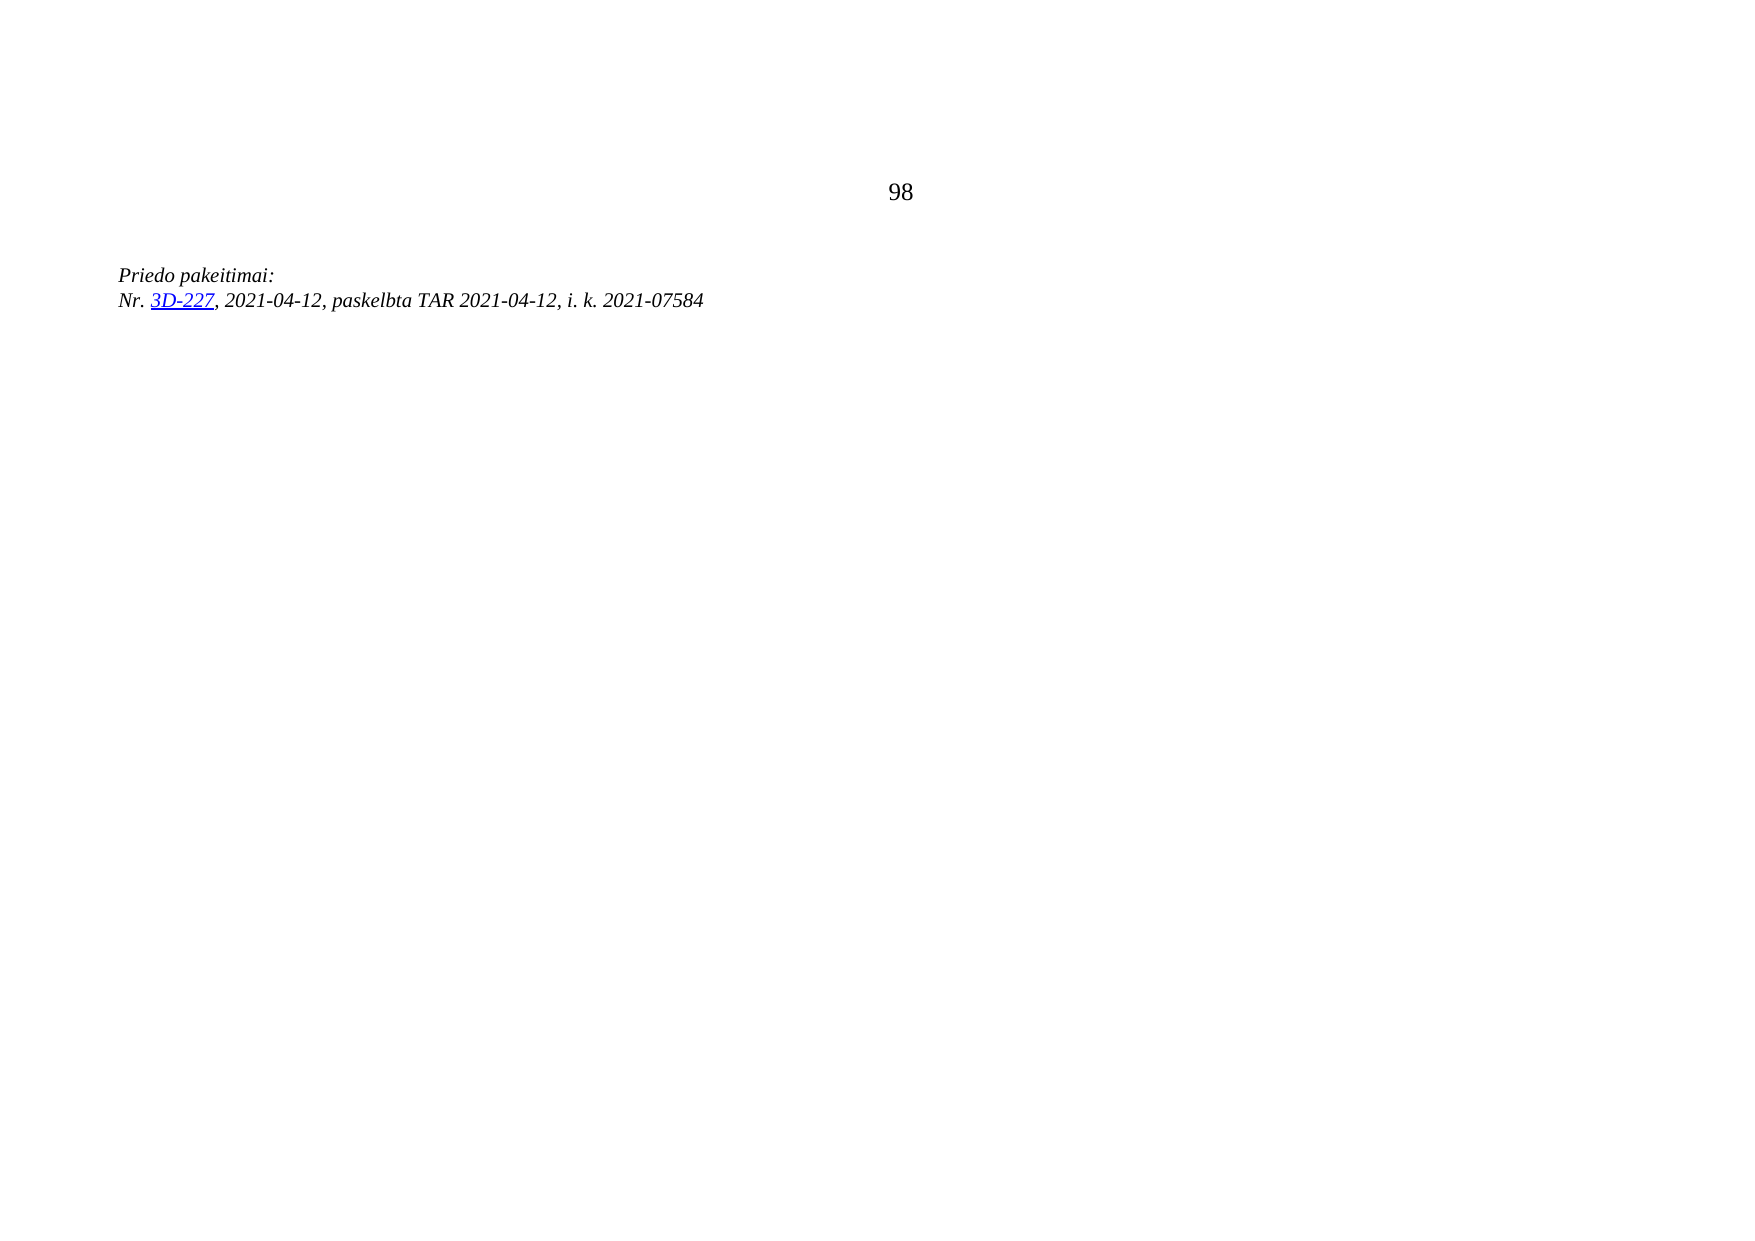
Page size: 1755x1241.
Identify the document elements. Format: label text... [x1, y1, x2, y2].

text Priedo pakeitimai: [118, 263, 1683, 287]
text Nr. 3D-227, 2021-04-12, paskelbta TAR 2021-04-12, i. k. 2021-07584 [118, 287, 1683, 312]
